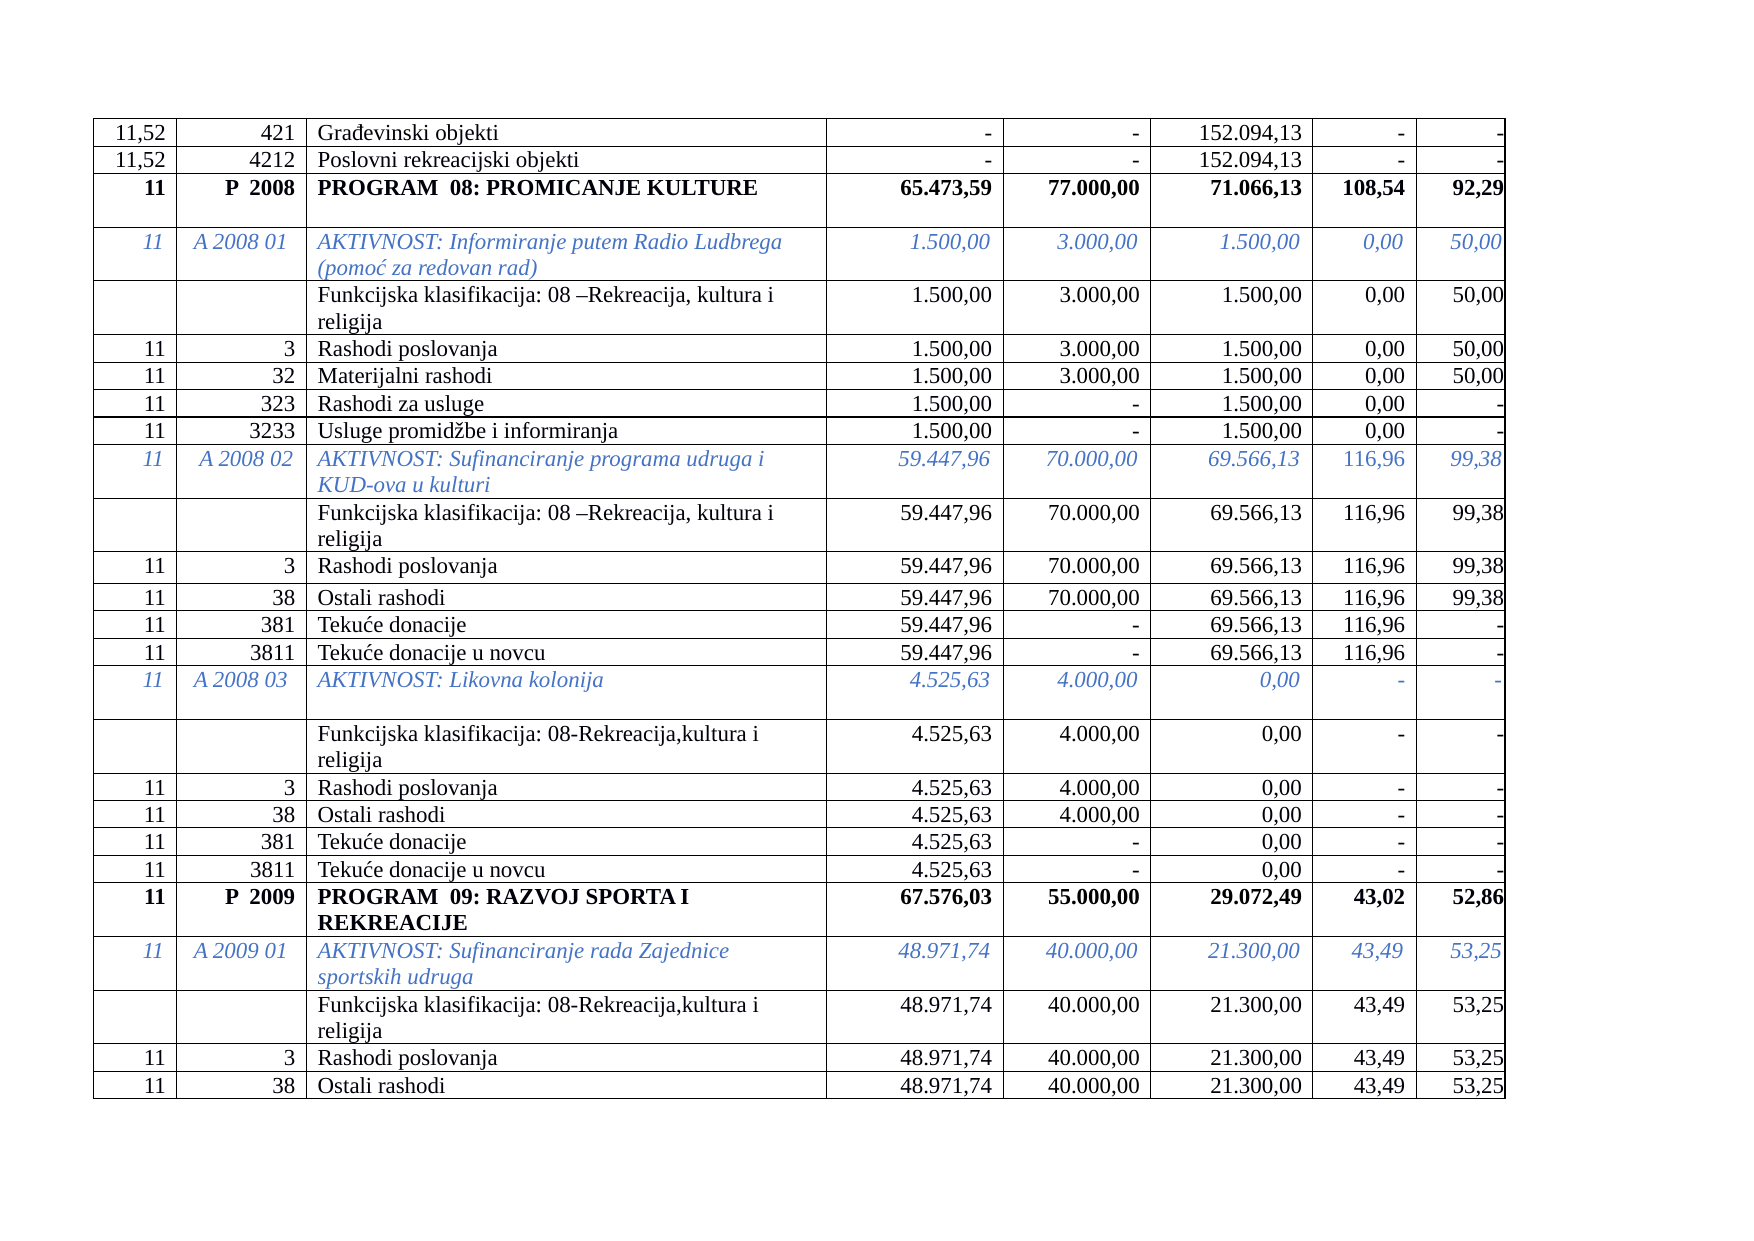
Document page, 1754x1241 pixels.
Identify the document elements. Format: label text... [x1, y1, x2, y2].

table_cell 116,96 [1313, 584, 1416, 610]
table_cell 99,38 [1417, 584, 1504, 610]
table_cell - [1313, 856, 1416, 882]
table_cell Rashodi za usluge [307, 390, 826, 416]
table_cell 11 [94, 937, 176, 989]
table_cell 1.500,00 [1151, 363, 1312, 389]
table_cell 11 [94, 611, 176, 638]
table_cell 152.094,13 [1151, 119, 1312, 146]
table_cell 69.566,13 [1151, 639, 1312, 665]
table_cell 116,96 [1313, 611, 1416, 638]
table_cell 59.447,96 [827, 639, 1003, 665]
table_cell - [827, 147, 1003, 173]
table_cell 69.566,13 [1151, 552, 1312, 583]
table_cell [1594, 610, 1682, 638]
table_cell 381 [177, 828, 306, 855]
table_cell - [1004, 828, 1150, 855]
table_cell - [1313, 801, 1416, 827]
table_cell 43,49 [1313, 1044, 1416, 1071]
table_cell Poslovni rekreacijski objekti [307, 147, 826, 173]
table_cell [1506, 719, 1593, 772]
table_cell 70.000,00 [1004, 584, 1150, 610]
table_cell [1506, 1071, 1593, 1098]
table_cell PROGRAM 08: PROMICANJE KULTURE [307, 174, 826, 227]
table_cell 1.500,00 [1151, 281, 1312, 334]
table_cell Ostali rashodi [307, 801, 826, 827]
table_cell 4.525,63 [827, 801, 1003, 827]
table_cell 92,29 [1417, 174, 1504, 227]
table_cell 116,96 [1313, 445, 1416, 497]
table_cell [1594, 551, 1682, 583]
table_cell P 2009 [177, 883, 306, 936]
table_cell - [1004, 611, 1150, 638]
table_cell 11 [94, 801, 176, 827]
table_cell 3811 [177, 856, 306, 882]
table_cell 0,00 [1313, 418, 1416, 444]
table_cell - [1417, 611, 1504, 638]
table_cell 1.500,00 [1151, 418, 1312, 444]
table_cell AKTIVNOST: Sufinanciranje programa udruga i KUD-ova u kulturi [307, 445, 826, 497]
table_cell - [1313, 119, 1416, 146]
table_cell [1594, 173, 1682, 227]
table_cell 11 [94, 828, 176, 855]
table_cell 59.447,96 [827, 584, 1003, 610]
table_cell 11 [94, 174, 176, 227]
table_cell 4.000,00 [1004, 801, 1150, 827]
table_cell - [1004, 147, 1150, 173]
table_cell A 2008 02 [177, 445, 306, 497]
table_cell [1594, 416, 1682, 444]
table_cell [1506, 583, 1593, 610]
table_cell [1506, 800, 1593, 827]
table_cell 11 [94, 445, 176, 497]
table_cell [1506, 551, 1593, 583]
table_cell [1506, 416, 1593, 444]
table_cell AKTIVNOST: Informiranje putem Radio Ludbrega (pomoć za redovan rad) [307, 228, 826, 280]
table_cell Tekuće donacije [307, 611, 826, 638]
table_cell 59.447,96 [827, 499, 1003, 551]
table_cell - [1313, 147, 1416, 173]
table_cell 116,96 [1313, 639, 1416, 665]
table_cell 11 [94, 390, 176, 416]
table_cell - [1313, 666, 1416, 719]
table_cell [1506, 227, 1593, 280]
table_cell [1594, 638, 1682, 665]
table_cell [1506, 444, 1593, 497]
table_cell [1506, 882, 1593, 936]
table_cell 3 [177, 552, 306, 583]
table_cell 0,00 [1313, 335, 1416, 362]
table_cell [1506, 389, 1593, 416]
table_cell 59.447,96 [827, 611, 1003, 638]
table_cell 32 [177, 363, 306, 389]
table_cell Rashodi poslovanja [307, 335, 826, 362]
table_cell 21.300,00 [1151, 1072, 1312, 1098]
table_cell 50,00 [1417, 281, 1504, 334]
table_cell 0,00 [1313, 281, 1416, 334]
table_cell 0,00 [1151, 774, 1312, 800]
table_cell [1594, 334, 1682, 362]
table_cell 70.000,00 [1004, 499, 1150, 551]
table_cell 21.300,00 [1151, 1044, 1312, 1071]
table_cell [94, 499, 176, 551]
table_cell [177, 720, 306, 772]
table_cell 11 [94, 418, 176, 444]
table_cell 421 [177, 119, 306, 146]
table_cell [1506, 280, 1593, 334]
table_cell 3.000,00 [1004, 363, 1150, 389]
table_cell 3 [177, 774, 306, 800]
table_cell [1594, 827, 1682, 855]
table_cell - [1004, 639, 1150, 665]
table_cell - [1313, 828, 1416, 855]
table_cell 1.500,00 [1151, 390, 1312, 416]
table_cell [1594, 665, 1682, 719]
table_cell 50,00 [1417, 228, 1504, 280]
table_cell 69.566,13 [1151, 584, 1312, 610]
table_cell 40.000,00 [1004, 937, 1150, 989]
table_cell [1506, 1043, 1593, 1071]
table_cell 0,00 [1151, 856, 1312, 882]
table_cell 116,96 [1313, 552, 1416, 583]
table_cell 0,00 [1313, 390, 1416, 416]
table_cell [1594, 800, 1682, 827]
table_cell [177, 991, 306, 1043]
table_cell 59.447,96 [827, 445, 1003, 497]
table_cell - [1417, 666, 1504, 719]
table_cell 99,38 [1417, 445, 1504, 497]
table_cell 11 [94, 228, 176, 280]
table_cell 0,00 [1151, 801, 1312, 827]
table_cell - [1313, 720, 1416, 772]
table_cell [1506, 936, 1593, 989]
table_cell 1.500,00 [1151, 335, 1312, 362]
table_cell 70.000,00 [1004, 552, 1150, 583]
table_cell Usluge promidžbe i informiranja [307, 418, 826, 444]
table_cell [1594, 882, 1682, 936]
table_cell 38 [177, 1072, 306, 1098]
table_cell - [1417, 390, 1504, 416]
table_cell [1506, 773, 1593, 800]
table_cell 59.447,96 [827, 552, 1003, 583]
table_cell 4.525,63 [827, 774, 1003, 800]
table_cell 1.500,00 [827, 228, 1003, 280]
table_cell A 2008 03 [177, 666, 306, 719]
table_cell 11,52 [94, 119, 176, 146]
table_cell 69.566,13 [1151, 445, 1312, 497]
table_cell 55.000,00 [1004, 883, 1150, 936]
table_cell [1506, 118, 1593, 146]
table_cell 43,49 [1313, 937, 1416, 989]
table_cell 3233 [177, 418, 306, 444]
table_cell 4.000,00 [1004, 666, 1150, 719]
table_cell 11 [94, 363, 176, 389]
table_cell 53,25 [1417, 937, 1504, 989]
table_cell 4212 [177, 147, 306, 173]
table_cell [1506, 146, 1593, 173]
table_cell Materijalni rashodi [307, 363, 826, 389]
table_cell 11 [94, 883, 176, 936]
table_cell Ostali rashodi [307, 584, 826, 610]
table_cell Tekuće donacije [307, 828, 826, 855]
table_cell 4.525,63 [827, 828, 1003, 855]
table_cell 67.576,03 [827, 883, 1003, 936]
table_cell 11 [94, 1044, 176, 1071]
table_cell 11 [94, 1072, 176, 1098]
table_cell [1506, 827, 1593, 855]
table_cell 50,00 [1417, 335, 1504, 362]
table_cell [1594, 719, 1682, 772]
table_cell [1594, 389, 1682, 416]
table_cell 21.300,00 [1151, 937, 1312, 989]
table_cell 0,00 [1151, 666, 1312, 719]
table_cell [1506, 665, 1593, 719]
table_cell AKTIVNOST: Likovna kolonija [307, 666, 826, 719]
table_cell 99,38 [1417, 552, 1504, 583]
table_cell 43,02 [1313, 883, 1416, 936]
table_cell 70.000,00 [1004, 445, 1150, 497]
table_cell - [1417, 119, 1504, 146]
table_cell - [1417, 720, 1504, 772]
table_cell 1.500,00 [827, 418, 1003, 444]
table_cell [94, 720, 176, 772]
table_cell 1.500,00 [827, 335, 1003, 362]
table_cell 11 [94, 335, 176, 362]
table_cell 71.066,13 [1151, 174, 1312, 227]
table_cell 323 [177, 390, 306, 416]
table_cell 38 [177, 584, 306, 610]
table_cell 40.000,00 [1004, 991, 1150, 1043]
table_cell 11 [94, 774, 176, 800]
table_cell [1594, 1043, 1682, 1071]
table_cell - [1417, 828, 1504, 855]
table_cell [177, 499, 306, 551]
table_cell - [1004, 418, 1150, 444]
table_cell Ostali rashodi [307, 1072, 826, 1098]
table_cell 0,00 [1151, 720, 1312, 772]
table_cell [1594, 936, 1682, 989]
table_cell 4.525,63 [827, 666, 1003, 719]
table_cell - [1313, 774, 1416, 800]
table_cell 48.971,74 [827, 1072, 1003, 1098]
table_cell Funkcijska klasifikacija: 08 –Rekreacija, kultura i religija [307, 281, 826, 334]
table_cell P 2008 [177, 174, 306, 227]
table_cell 52,86 [1417, 883, 1504, 936]
table_cell 99,38 [1417, 499, 1504, 551]
table_cell 1.500,00 [1151, 228, 1312, 280]
table_cell Tekuće donacije u novcu [307, 639, 826, 665]
table_cell 11 [94, 584, 176, 610]
table_cell [1506, 173, 1593, 227]
table_cell Tekuće donacije u novcu [307, 856, 826, 882]
table_cell [1506, 498, 1593, 551]
table_cell [1594, 498, 1682, 551]
table_cell 3 [177, 1044, 306, 1071]
table_cell 4.525,63 [827, 720, 1003, 772]
table_cell [1594, 855, 1682, 882]
table_cell - [1417, 774, 1504, 800]
table_cell A 2008 01 [177, 228, 306, 280]
table_cell 4.000,00 [1004, 720, 1150, 772]
table_cell [94, 991, 176, 1043]
table_cell Funkcijska klasifikacija: 08-Rekreacija,kultura i religija [307, 720, 826, 772]
table_cell 3811 [177, 639, 306, 665]
table_cell 0,00 [1313, 228, 1416, 280]
table_cell [1506, 638, 1593, 665]
table_cell 40.000,00 [1004, 1044, 1150, 1071]
table_cell 11 [94, 552, 176, 583]
table_cell 77.000,00 [1004, 174, 1150, 227]
table_cell Rashodi poslovanja [307, 774, 826, 800]
table_cell 53,25 [1417, 1044, 1504, 1071]
table_cell 3.000,00 [1004, 335, 1150, 362]
table_cell 65.473,59 [827, 174, 1003, 227]
table_cell [1506, 855, 1593, 882]
table_cell 69.566,13 [1151, 499, 1312, 551]
table_cell 48.971,74 [827, 937, 1003, 989]
table_cell - [1004, 119, 1150, 146]
table_cell 21.300,00 [1151, 991, 1312, 1043]
table_cell [1594, 280, 1682, 334]
table_cell - [1004, 856, 1150, 882]
table_cell 53,25 [1417, 1072, 1504, 1098]
table_cell [1594, 444, 1682, 497]
table_cell [1594, 146, 1682, 173]
table_cell 1.500,00 [827, 363, 1003, 389]
table_cell - [1004, 390, 1150, 416]
table_cell Građevinski objekti [307, 119, 826, 146]
table_cell 3.000,00 [1004, 228, 1150, 280]
table_cell 4.525,63 [827, 856, 1003, 882]
table_cell - [1417, 418, 1504, 444]
table_cell 43,49 [1313, 991, 1416, 1043]
table_cell [1594, 990, 1682, 1043]
table_cell 40.000,00 [1004, 1072, 1150, 1098]
table_cell 11 [94, 639, 176, 665]
table_cell 50,00 [1417, 363, 1504, 389]
table_cell 4.000,00 [1004, 774, 1150, 800]
table_cell 0,00 [1151, 828, 1312, 855]
table_cell [1594, 118, 1682, 146]
table_cell Funkcijska klasifikacija: 08-Rekreacija,kultura i religija [307, 991, 826, 1043]
table_cell 43,49 [1313, 1072, 1416, 1098]
table_cell [94, 281, 176, 334]
table_cell 11 [94, 856, 176, 882]
table_cell 53,25 [1417, 991, 1504, 1043]
table_cell PROGRAM 09: RAZVOJ SPORTA I REKREACIJE [307, 883, 826, 936]
table_cell [1506, 990, 1593, 1043]
table_cell AKTIVNOST: Sufinanciranje rada Zajednice sportskih udruga [307, 937, 826, 989]
table_cell [1594, 227, 1682, 280]
table_cell [1594, 362, 1682, 389]
table_cell - [1417, 801, 1504, 827]
table_cell Funkcijska klasifikacija: 08 –Rekreacija, kultura i religija [307, 499, 826, 551]
table_cell 0,00 [1313, 363, 1416, 389]
table_cell 3.000,00 [1004, 281, 1150, 334]
table_cell 1.500,00 [827, 390, 1003, 416]
table_cell - [1417, 639, 1504, 665]
table_cell [1594, 773, 1682, 800]
table_cell [1594, 1071, 1682, 1098]
table_cell 381 [177, 611, 306, 638]
table_cell A 2009 01 [177, 937, 306, 989]
table_cell [1594, 583, 1682, 610]
table_cell - [1417, 856, 1504, 882]
table_cell 3 [177, 335, 306, 362]
table_cell [1506, 362, 1593, 389]
table_cell 116,96 [1313, 499, 1416, 551]
table_cell Rashodi poslovanja [307, 1044, 826, 1071]
table_cell - [827, 119, 1003, 146]
table_cell 48.971,74 [827, 1044, 1003, 1071]
table_cell 29.072,49 [1151, 883, 1312, 936]
table_cell [1506, 610, 1593, 638]
table_cell [1506, 334, 1593, 362]
table_cell 108,54 [1313, 174, 1416, 227]
table_cell 38 [177, 801, 306, 827]
table_cell 48.971,74 [827, 991, 1003, 1043]
table_cell [177, 281, 306, 334]
table_cell - [1417, 147, 1504, 173]
table_cell 11 [94, 666, 176, 719]
table_cell 69.566,13 [1151, 611, 1312, 638]
table_cell Rashodi poslovanja [307, 552, 826, 583]
table_cell 152.094,13 [1151, 147, 1312, 173]
table_cell 1.500,00 [827, 281, 1003, 334]
table_cell 11,52 [94, 147, 176, 173]
